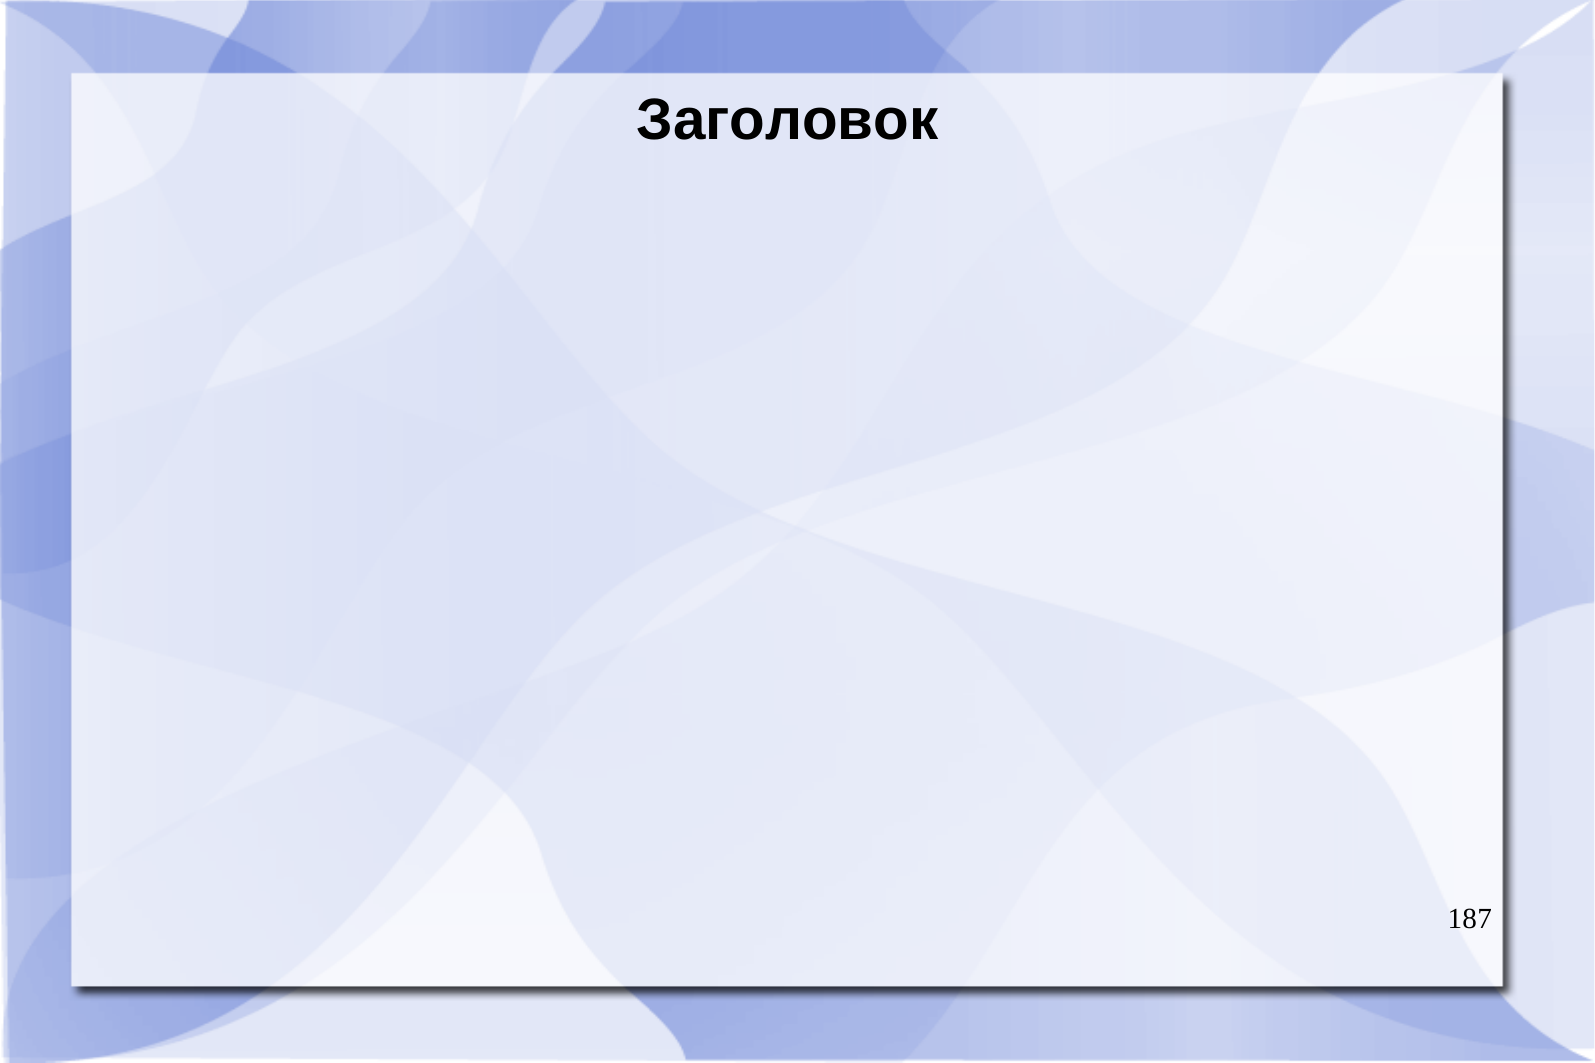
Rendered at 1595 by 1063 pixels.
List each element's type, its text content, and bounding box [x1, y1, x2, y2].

title Заголовок [75, 75, 1501, 164]
picture [0, 0, 1595, 1063]
